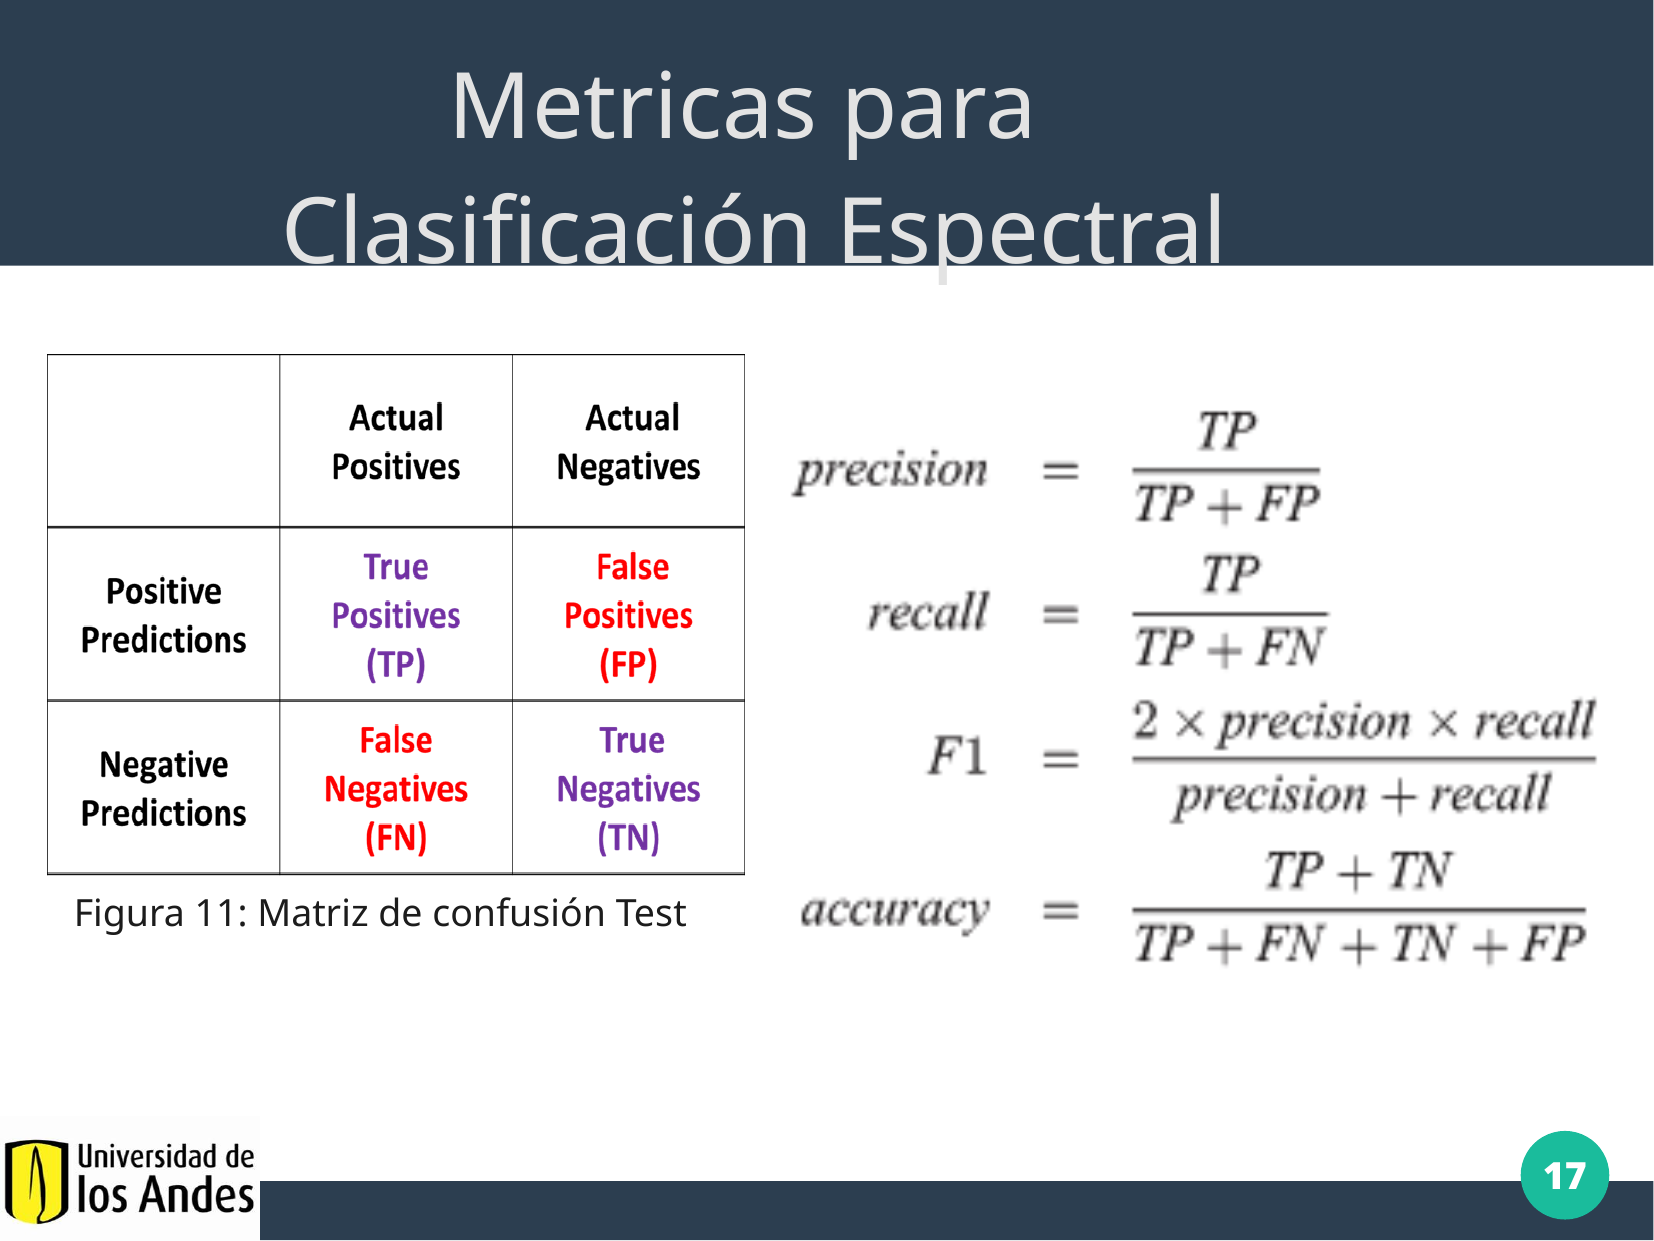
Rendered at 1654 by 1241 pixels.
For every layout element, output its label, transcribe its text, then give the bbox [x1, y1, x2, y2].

text_box Figura 11: Matriz de confusión Test [59, 879, 762, 981]
picture [0, 1116, 260, 1241]
picture [776, 406, 1604, 986]
title Metricas para Clasificación Espectral [115, 40, 1651, 198]
picture [47, 354, 745, 886]
